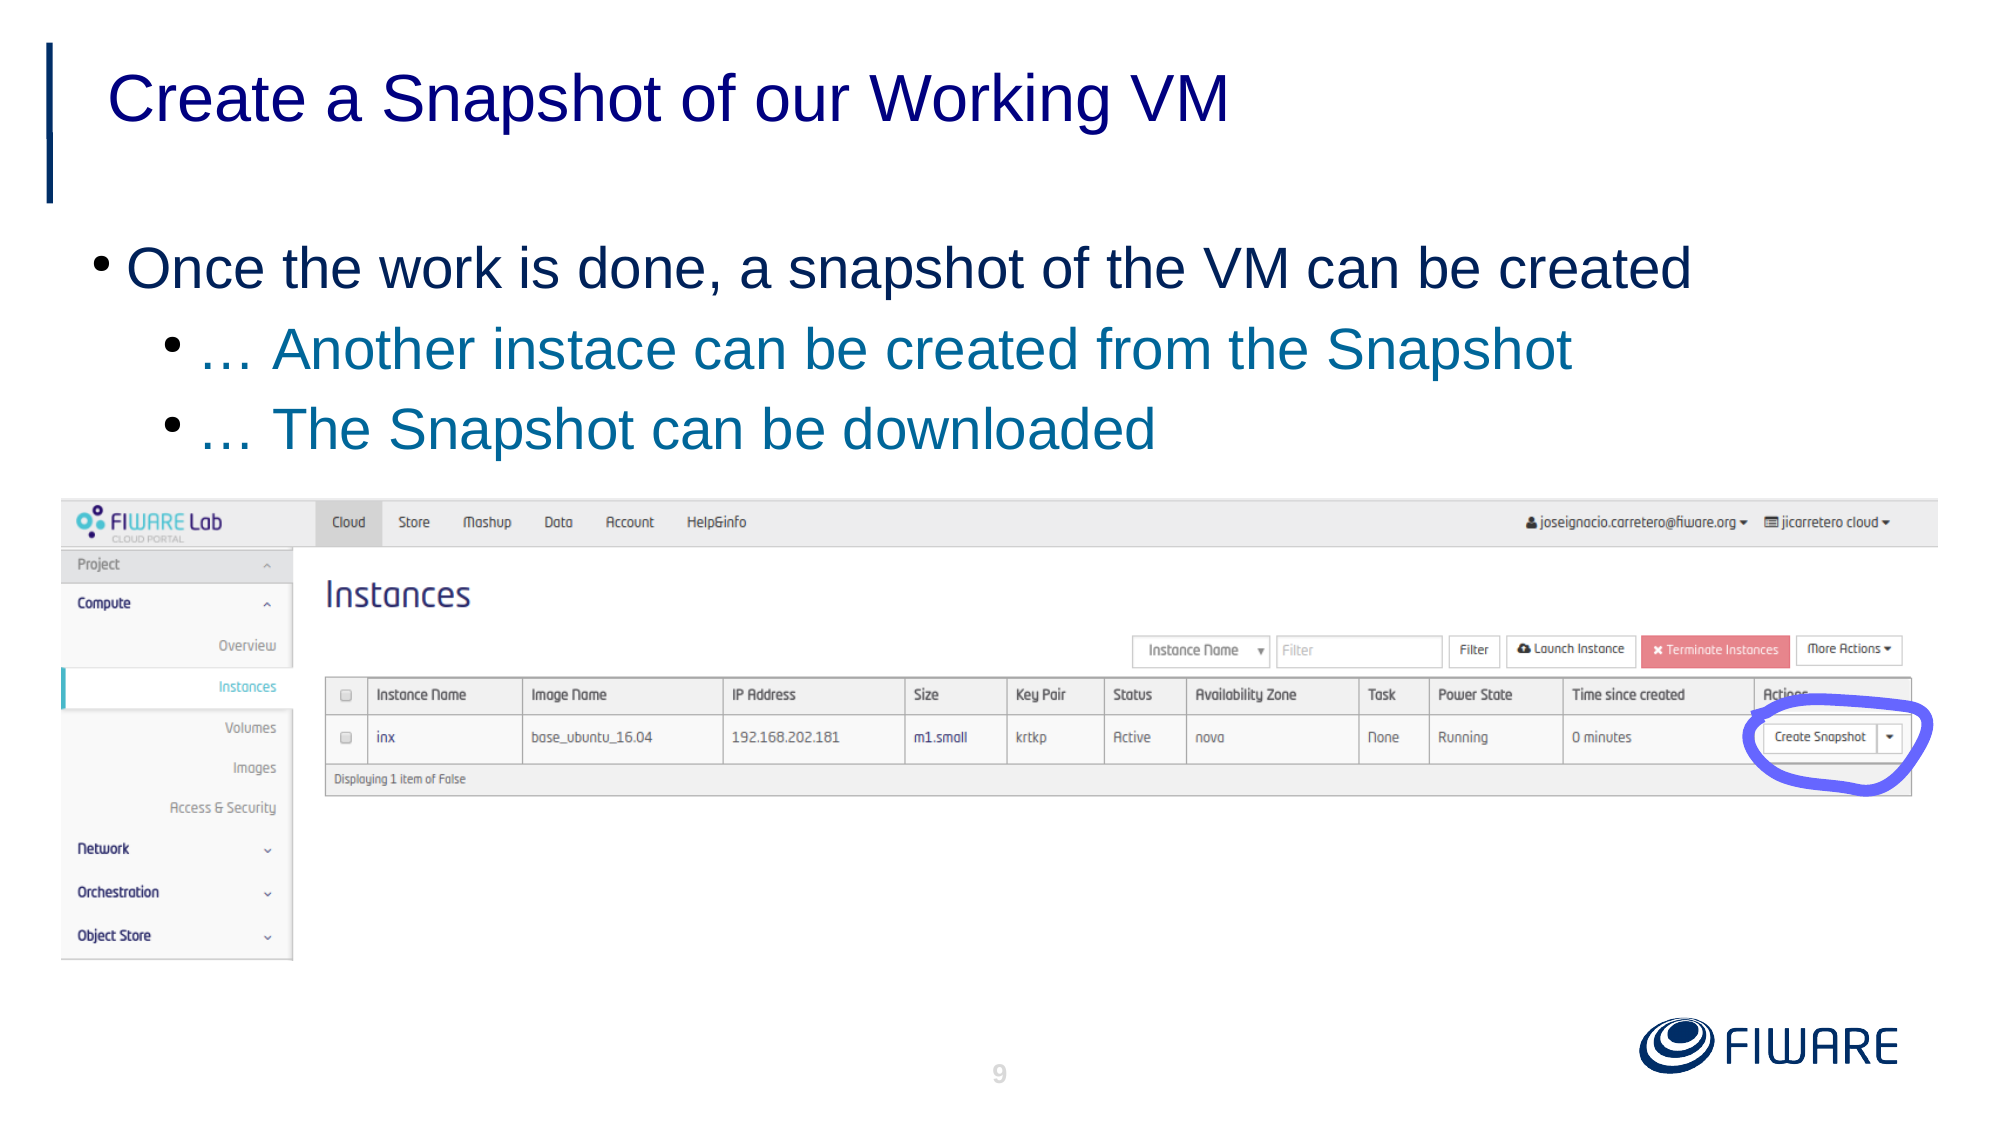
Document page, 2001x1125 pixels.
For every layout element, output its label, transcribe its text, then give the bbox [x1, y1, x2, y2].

title Create a Snapshot of our Working VM [92, 47, 1704, 166]
text_box Once the work is done, a snapshot of the VM can be created … Another instace can be created from the Snapshot … The Snapshot can be downloaded [76, 212, 1902, 469]
picture [1635, 1012, 1905, 1077]
slide_number 15 [887, 1042, 1113, 1103]
picture [61, 498, 1938, 961]
